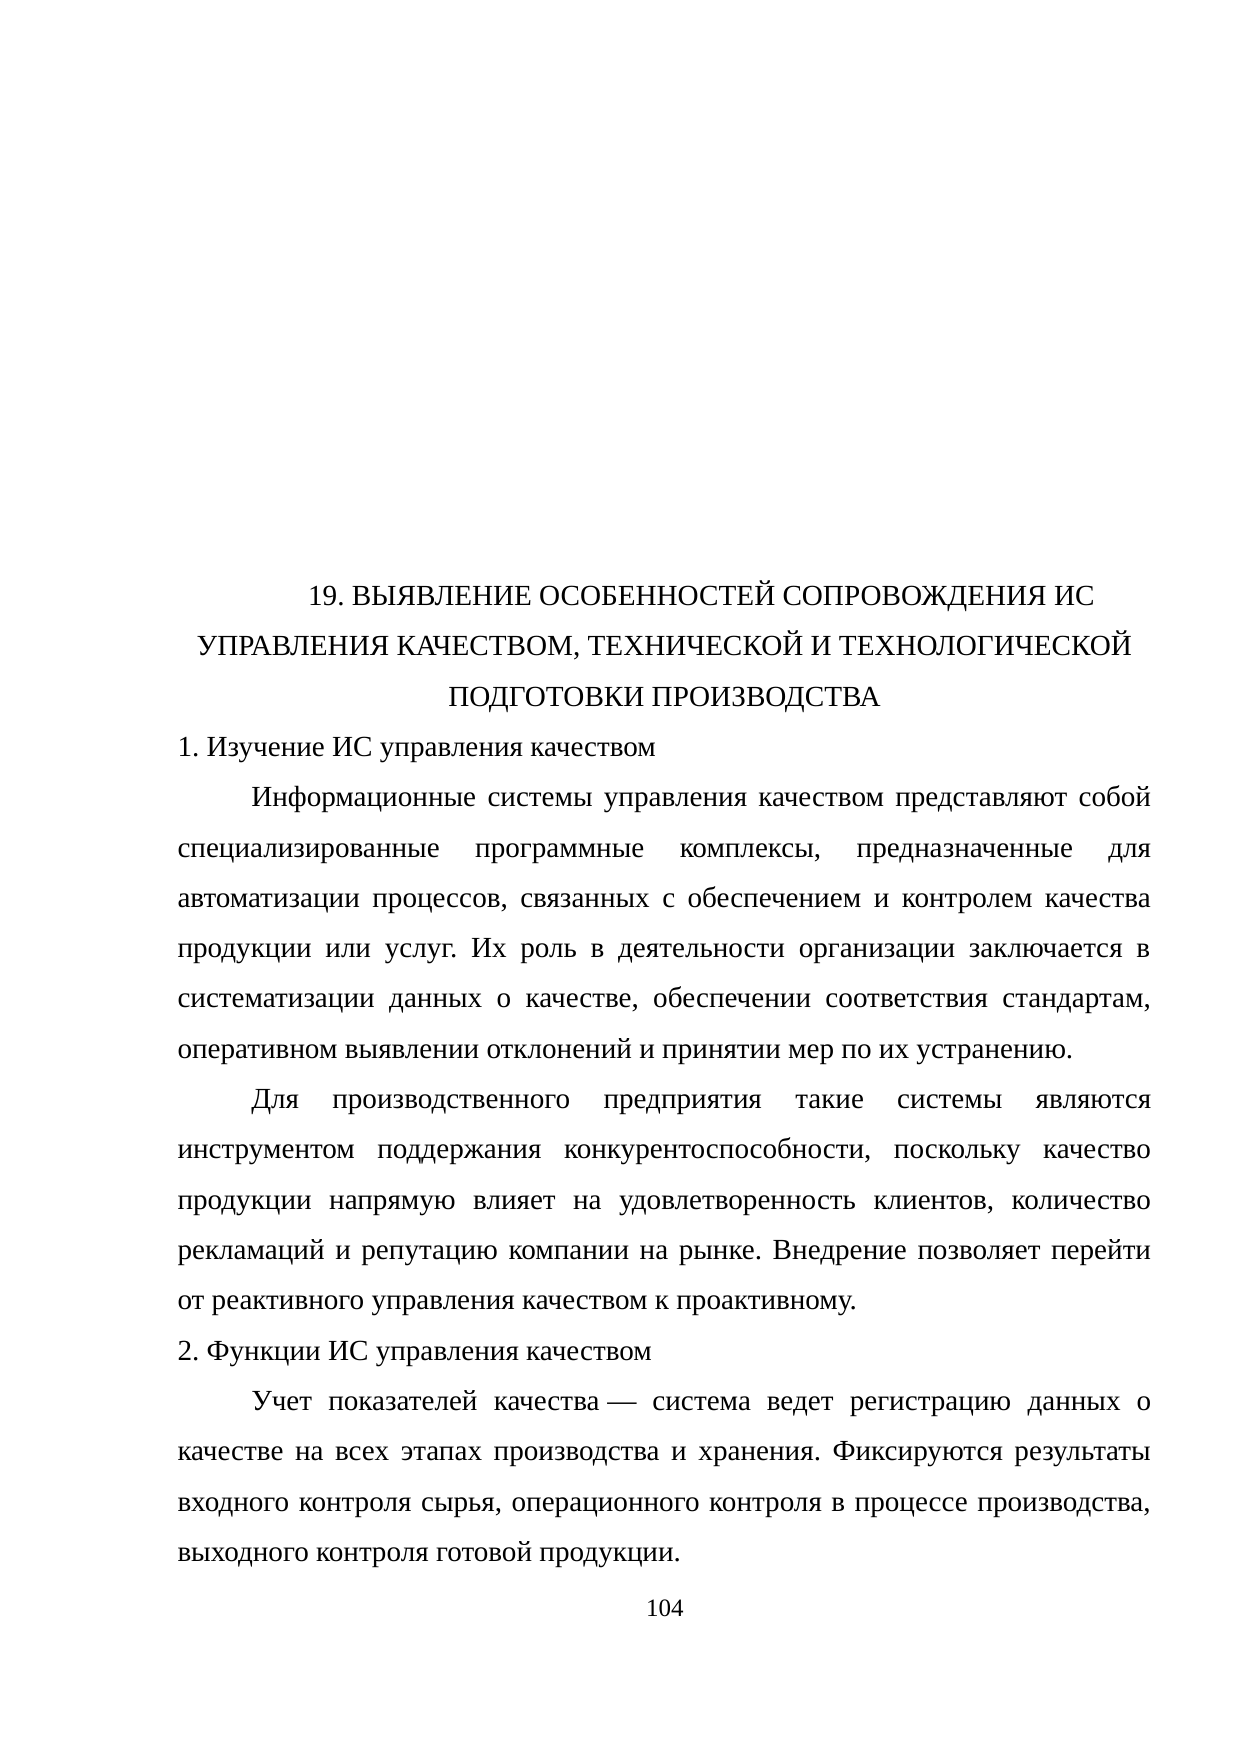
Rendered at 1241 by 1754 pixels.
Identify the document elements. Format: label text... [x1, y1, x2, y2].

text 2. Функции ИС управления качеством [177, 1333, 1152, 1366]
text Информационные системы управления качеством представляют собой специализированные программные комплексы, предназначенные для автоматизации процессов, связанных с обеспечением и контролем качества продукции или услуг. Их роль в деятельности организации заключается в систематизации данных о качестве, обеспечении соответствия стандартам, оперативном выявлении отклонений и принятии мер по их устранению. [177, 779, 1152, 1064]
text Для производственного предприятия такие системы являются инструментом поддержания конкурентоспособности, поскольку качество продукции напрямую влияет на удовлетворенность клиентов, количество рекламаций и репутацию компании на рынке. Внедрение позволяет перейти от реактивного управления качеством к проактивному. [177, 1081, 1152, 1316]
text Учет показателей качества — система ведет регистрацию данных о качестве на всех этапах производства и хранения. Фиксируются результаты входного контроля сырья, операционного контроля в процессе производства, выходного контроля готовой продукции. [177, 1383, 1152, 1568]
text 1. Изучение ИС управления качеством [177, 729, 1152, 763]
text 19. ВЫЯВЛЕНИЕ ОСОБЕННОСТЕЙ СОПРОВОЖДЕНИЯ ИС УПРАВЛЕНИЯ КАЧЕСТВОМ, ТЕХНИЧЕСКОЙ И ТЕХНОЛОГИЧЕСКОЙ ПОДГОТОВКИ ПРОИЗВОДСТВА [177, 578, 1152, 712]
